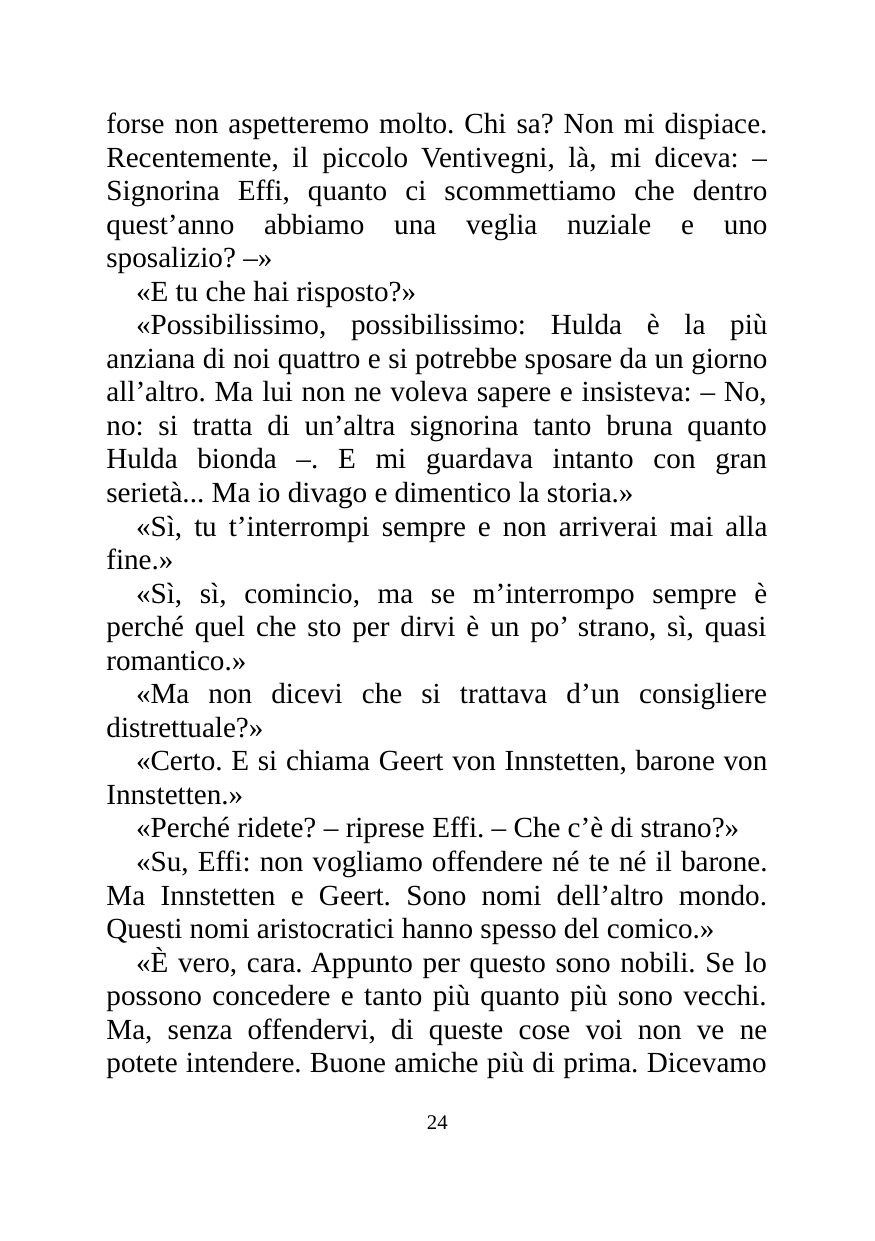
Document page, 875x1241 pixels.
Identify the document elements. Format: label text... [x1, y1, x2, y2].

text «Possibilissimo, possibilissimo: Hulda è la più anziana di noi quattro e si potrebbe sposare da un giorno all’altro. Ma lui non ne voleva sapere e insisteva: – No, no: si tratta di un’altra signorina tanto bruna quanto Hulda bionda –. E mi guardava intanto con gran serietà... Ma io divago e dimentico la storia.» [106, 307, 768, 509]
text forse non aspetteremo molto. Chi sa? Non mi dispiace. Recentemente, il piccolo Ventivegni, là, mi diceva: – Signorina Effi, quanto ci scommettiamo che dentro quest’anno abbiamo una veglia nuziale e uno sposalizio? –» [106, 106, 768, 274]
text «È vero, cara. Appunto per questo sono nobili. Se lo possono concedere e tanto più quanto più sono vecchi. Ma, senza offendervi, di queste cose voi non ve ne potete intendere. Buone amiche più di prima. Dicevamo [106, 945, 768, 1079]
text «E tu che hai risposto?» [106, 274, 768, 307]
text «Perché ridete? – riprese Effi. – Che c’è di strano?» [106, 811, 768, 844]
text «Su, Effi: non vogliamo offendere né te né il barone. Ma Innstetten e Geert. Sono nomi dell’altro mondo. Questi nomi aristocratici hanno spesso del comico.» [106, 844, 768, 945]
text «Ma non dicevi che si trattava d’un consigliere distrettuale?» [106, 676, 768, 743]
text «Certo. E si chiama Geert von Innstetten, barone von Innstetten.» [106, 743, 768, 811]
text «Sì, sì, comincio, ma se m’interrompo sempre è perché quel che sto per dirvi è un po’ strano, sì, quasi romantico.» [106, 576, 768, 676]
text «Sì, tu t’interrompi sempre e non arriverai mai alla fine.» [106, 509, 768, 576]
